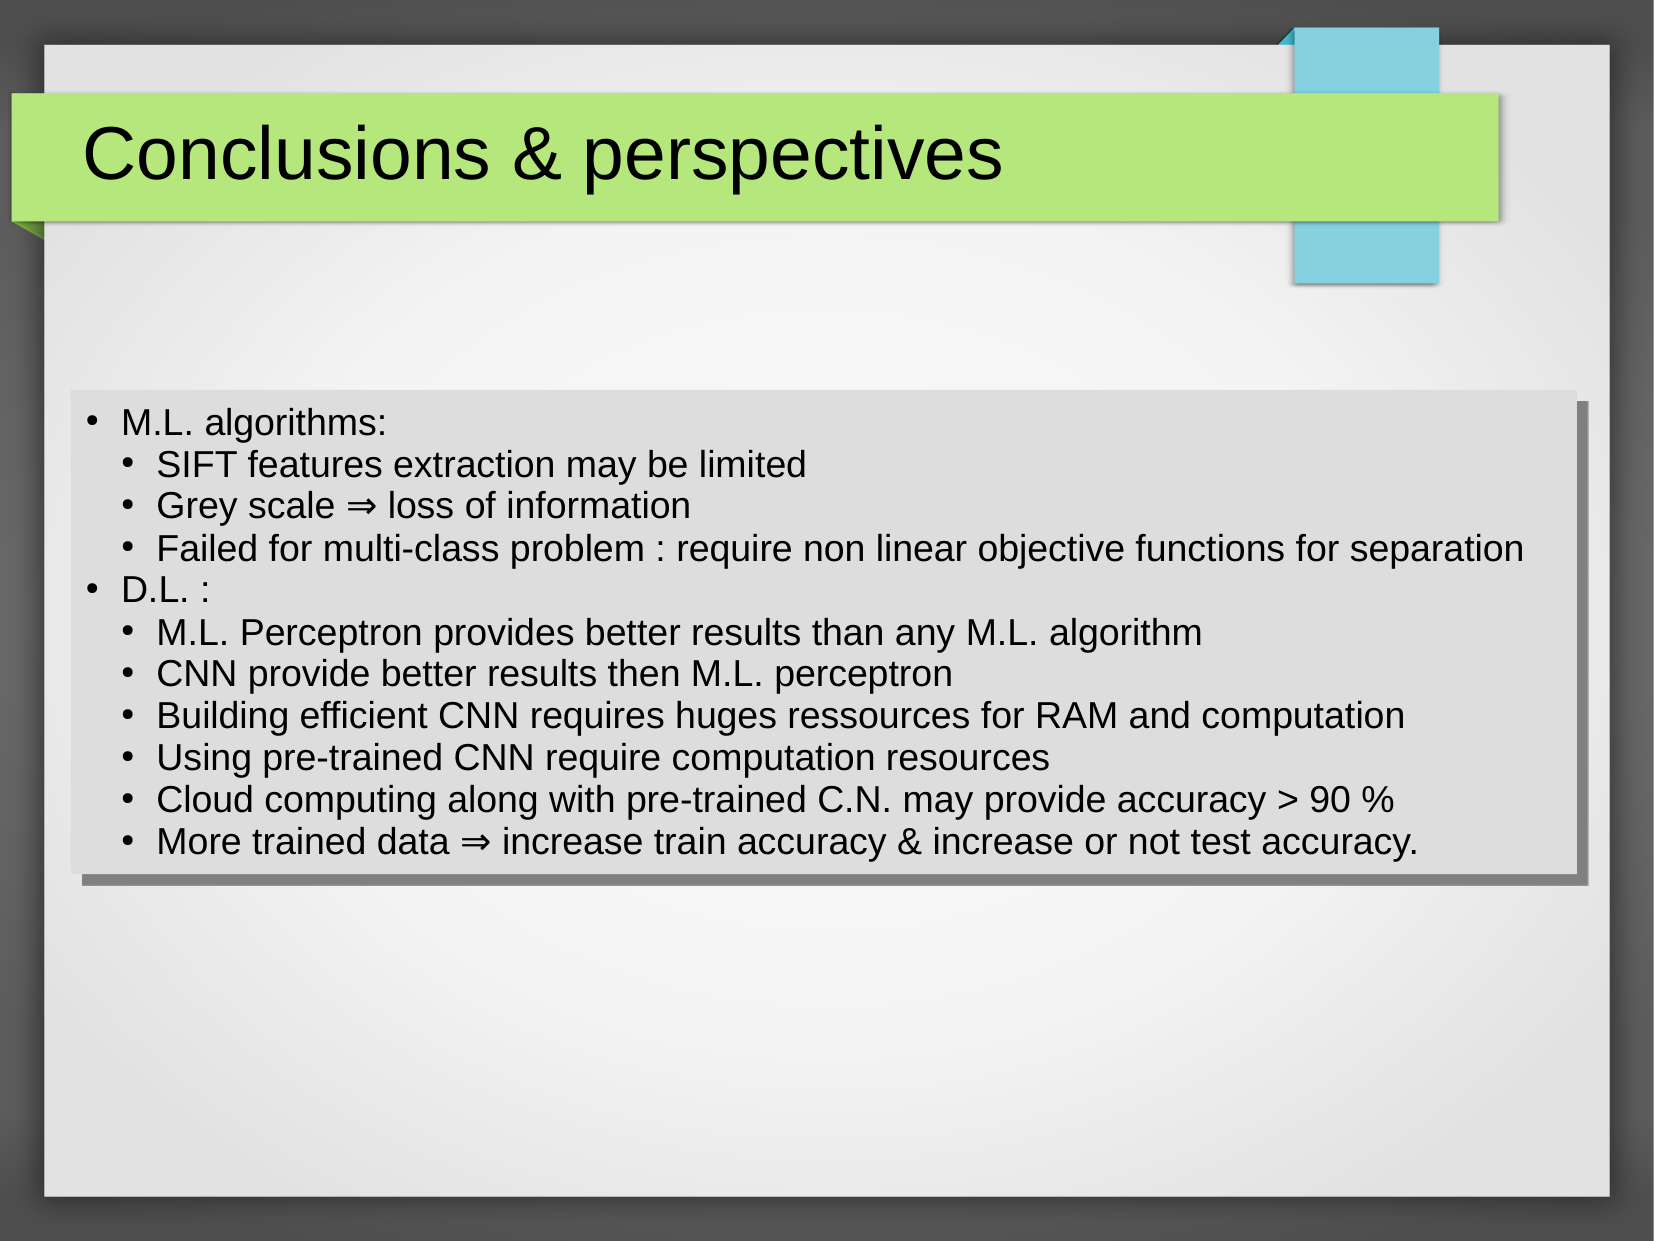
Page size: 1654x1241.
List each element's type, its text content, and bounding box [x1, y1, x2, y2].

picture [0, 0, 1654, 1241]
title Conclusions & perspectives [82, 94, 1264, 213]
text_box M.L. algorithms: SIFT features extraction may be limited Grey scale ⇒ loss of information Failed for multi-class problem : require non linear objective functions for separation D.L. : M.L. Perceptron provides better results than any M.L. algorithm CNN provide better results then M.L. perceptron Building efficient CNN requires huges ressources for RAM and computation Using pre-trained CNN require computation resources Cloud computing along with pre-trained C.N. may provide accuracy > 90 % More trained data ⇒ increase train accuracy & increase or not test accuracy. [70, 389, 1577, 875]
